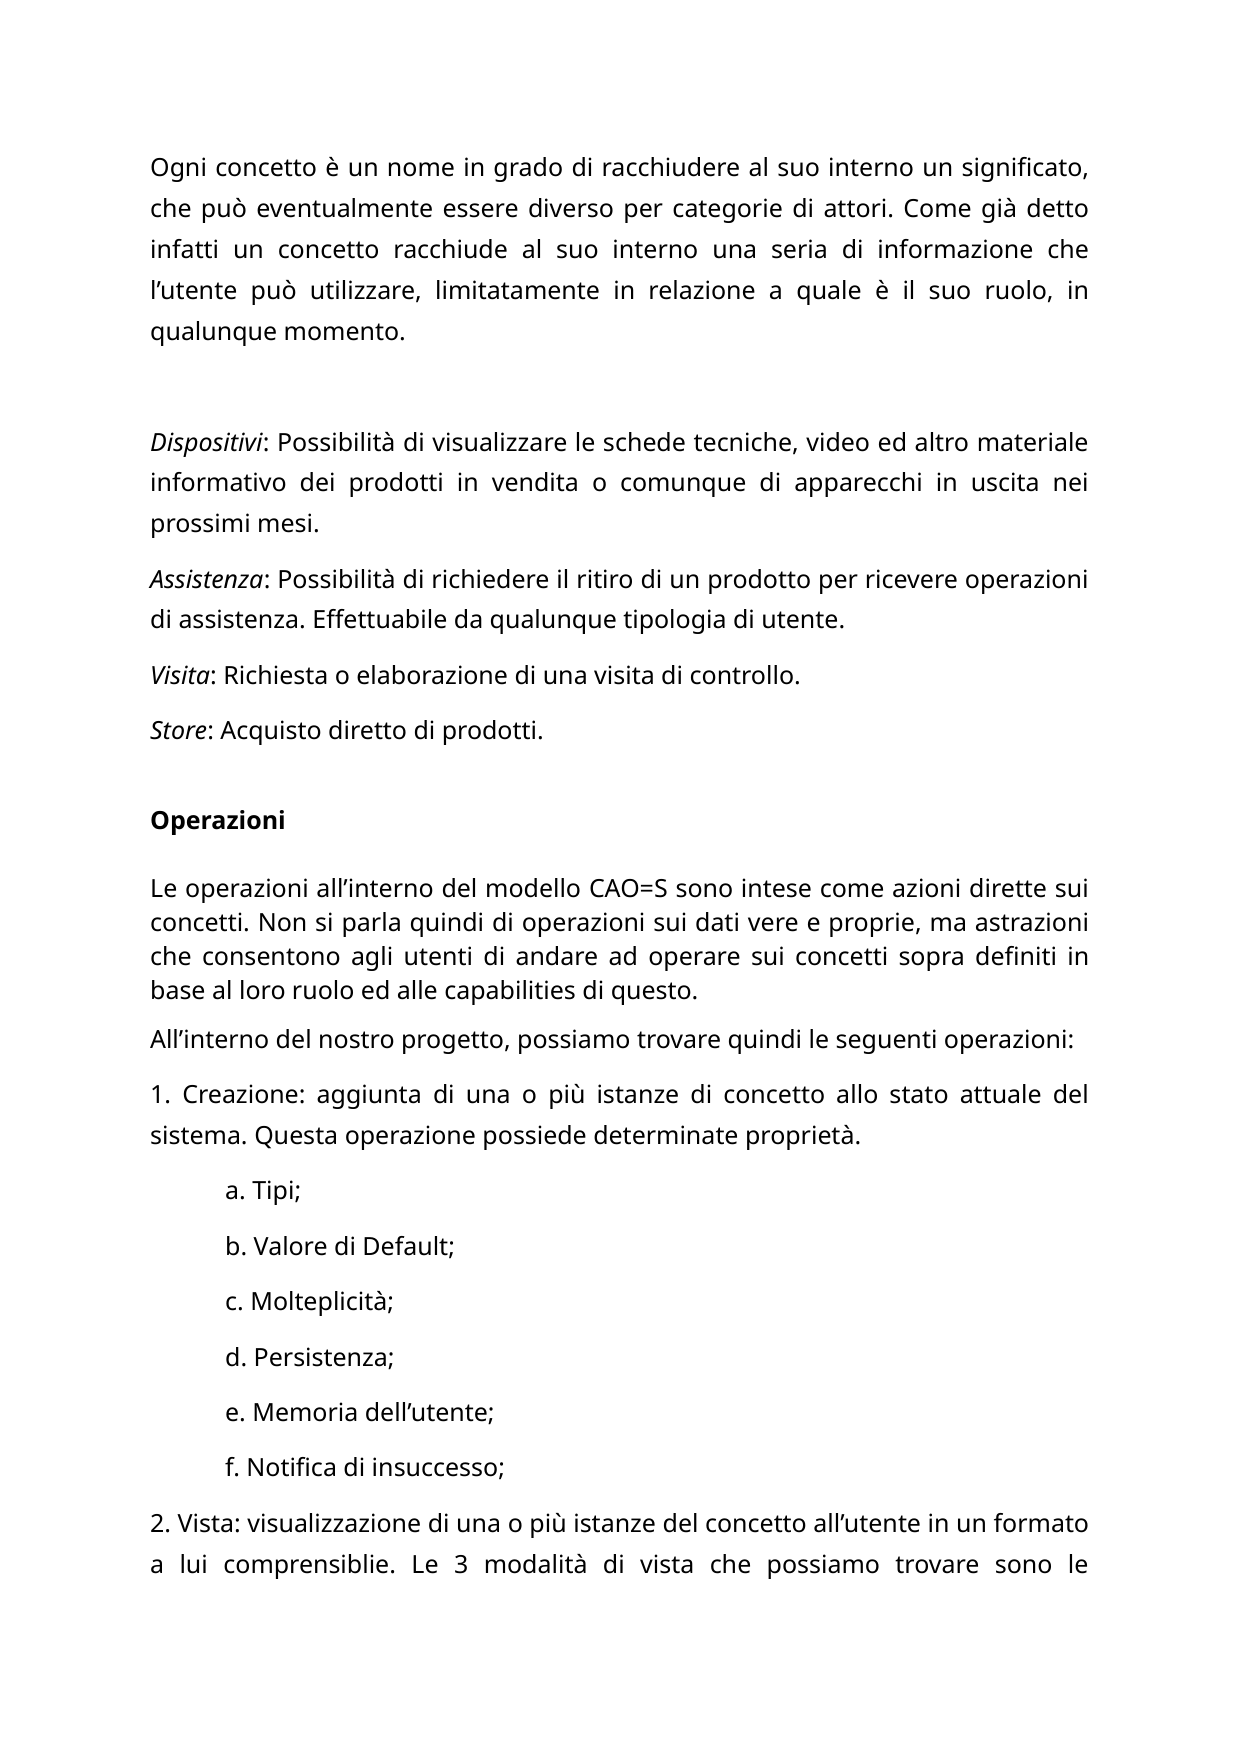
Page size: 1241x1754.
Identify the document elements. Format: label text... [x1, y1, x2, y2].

text 1. Creazione: aggiunta di una o più istanze di concetto allo stato attuale del sistema. Questa operazione possiede determinate proprietà. [150, 1077, 1090, 1152]
text e. Memoria dell’utente; [150, 1395, 1090, 1429]
text a. Tipi; [150, 1173, 1090, 1207]
text 2. Vista: visualizzazione di una o più istanze del concetto all’utente in un formato a lui comprensiblie. Le 3 modalità di vista che possiamo trovare sono le [150, 1506, 1090, 1580]
text Le operazioni all’interno del modello CAO=S sono intese come azioni dirette sui concetti. Non si parla quindi di operazioni sui dati vere e proprie, ma astrazioni che consentono agli utenti di andare ad operare sui concetti sopra definiti in base al loro ruolo ed alle capabilities di questo. [150, 871, 1090, 1007]
text Assistenza: Possibilità di richiedere il ritiro di un prodotto per ricevere operazioni di assistenza. Effettuabile da qualunque tipologia di utente. [150, 561, 1090, 636]
text Dispositivi: Possibilità di visualizzare le schede tecniche, video ed altro materiale informativo dei prodotti in vendita o comunque di apparecchi in uscita nei prossimi mesi. [150, 424, 1090, 540]
text All’interno del nostro progetto, possiamo trovare quindi le seguenti operazioni: [150, 1021, 1090, 1055]
text d. Persistenza; [150, 1339, 1090, 1373]
text Visita: Richiesta o elaborazione di una visita di controllo. [150, 657, 1090, 692]
text Operazioni [150, 802, 1090, 836]
text Ogni concetto è un nome in grado di racchiudere al suo interno un significato, che può eventualmente essere diverso per categorie di attori. Come già detto infatti un concetto racchiude al suo interno una seria di informazione che l’utente può utilizzare, limitatamente in relazione a quale è il suo ruolo, in qualunque momento. [150, 150, 1090, 347]
text b. Valore di Default; [150, 1228, 1090, 1262]
text f. Notifica di insuccesso; [150, 1450, 1090, 1484]
text c. Molteplicità; [150, 1284, 1090, 1318]
text Store: Acquisto diretto di prodotti. [150, 713, 1090, 747]
